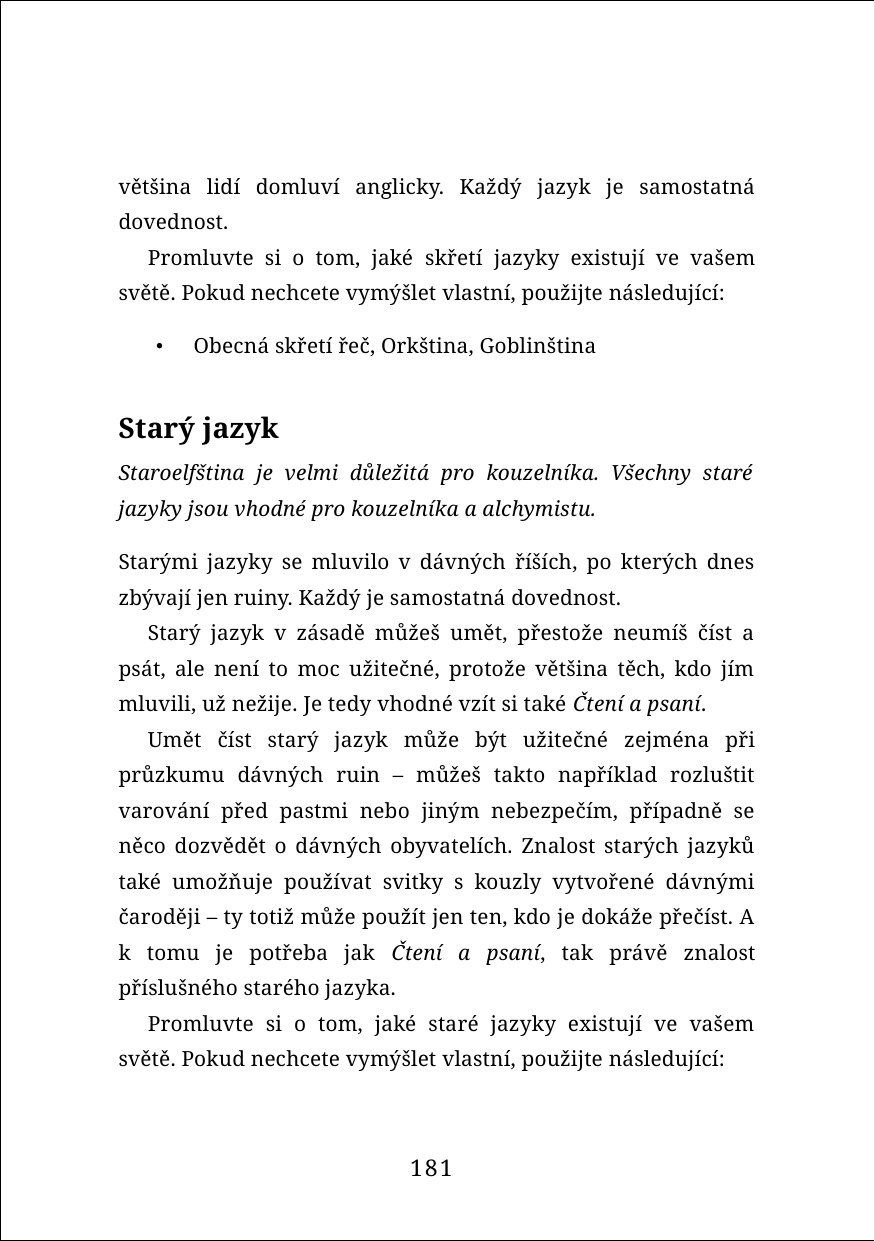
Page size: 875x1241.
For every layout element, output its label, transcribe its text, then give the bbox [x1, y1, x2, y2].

text Starými jazyky se mluvilo v dávných říších, po kterých dnes zbývají jen ruiny. Každý je samostatná dovednost. Starý jazyk v zásadě můžeš umět, přestože neumíš číst a psát, ale není to moc užitečné, protože většina těch, kdo jím mluvili, už nežije. Je tedy vhodné vzít si také Čtení a psaní. Umět číst starý jazyk může být užitečné zejména při průzkumu dávných ruin – můžeš takto například rozluštit varování před pastmi nebo jiným nebezpečím, případně se něco dozvědět o dávných obyvatelích. Znalost starých jazyků také umožňuje používat svitky s kouzly vytvořené dávnými čaroději – ty totiž může použít jen ten, kdo je dokáže přečíst. A k tomu je potřeba jak Čtení a psaní, tak právě znalost příslušného starého jazyka. Promluvte si o tom, jaké staré jazyky existují ve vašem světě. Pokud nechcete vymýšlet vlastní, použijte následující: [118, 547, 756, 1073]
text většina lidí domluví anglicky. Každý jazyk je samostatná dovednost. Promluvte si o tom, jaké skřetí jazyky existují ve vašem světě. Pokud nechcete vymýšlet vlastní, použijte následující: [118, 172, 756, 307]
subtitle Starý jazyk [118, 408, 756, 447]
text Staroelfština je velmi důležitá pro kouzelníka. Všechny staré jazyky jsou vhodné pro kouzelníka a alchymistu. [118, 458, 756, 522]
list Obecná skřetí řeč, Orkština, Goblinština [156, 332, 756, 360]
